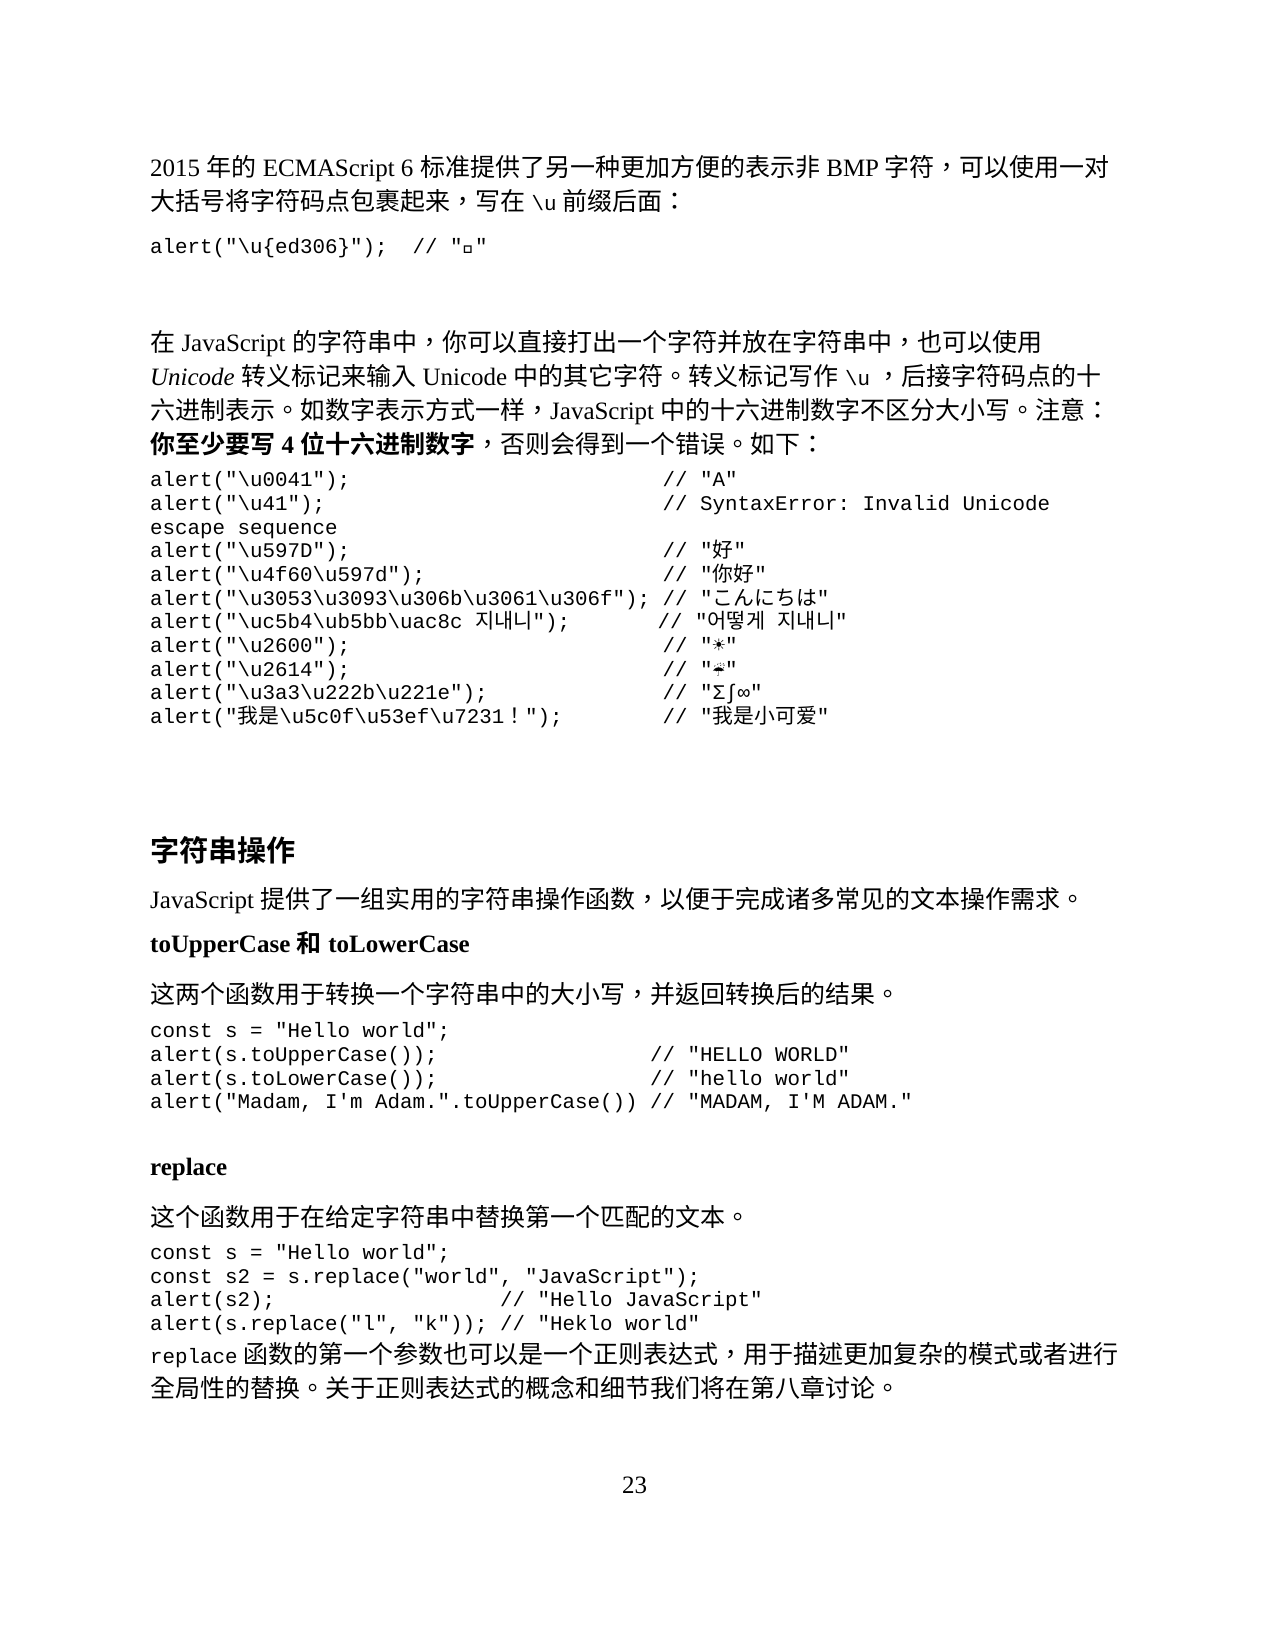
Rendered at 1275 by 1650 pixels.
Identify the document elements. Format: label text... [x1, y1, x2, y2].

text replace 函数的第一个参数也可以是一个正则表达式，用于描述更加复杂的模式或者进行全局性的替换。关于正则表达式的概念和细节我们将在第八章讨论。 [150, 1337, 1125, 1405]
text toUpperCase 和 toLowerCase [150, 925, 1125, 959]
text alert("\uc5b4\ub5bb\uac8c 지내니"); // "어떻게 지내니" [150, 611, 1125, 635]
text JavaScript 提供了一组实用的字符串操作函数，以便于完成诸多常见的文本操作需求。 [150, 882, 1125, 916]
text alert("\u41"); // SyntaxError: Invalid Unicode escape sequence [150, 493, 1125, 540]
text alert("我是\u5c0f\u53ef\u7231！"); // "我是小可爱" [150, 706, 1125, 729]
text alert("\u0041"); // "A" [150, 469, 1125, 493]
text alert("\u597D"); // "好" [150, 540, 1125, 564]
text alert("\u2600"); // "☀" [150, 635, 1125, 659]
subtitle 字符串操作 [150, 830, 1125, 870]
text alert(s.toLowerCase()); // "hello world" [150, 1067, 1125, 1091]
text const s2 = s.replace("world", "JavaScript"); [150, 1266, 1125, 1289]
text alert(s.toUpperCase()); // "HELLO WORLD" [150, 1044, 1125, 1067]
text alert(s2); // "Hello JavaScript" [150, 1289, 1125, 1313]
text replace [150, 1152, 1125, 1181]
text 2015 年的 ECMAScript 6 标准提供了另一种更加方便的表示非 BMP 字符，可以使用一对大括号将字符码点包裹起来，写在 \u 前缀后面： [150, 150, 1125, 218]
text alert("Madam, I'm Adam.".toUpperCase()) // "MADAM, I'M ADAM." [150, 1091, 1125, 1115]
text alert("\u{ed306}"); // "󭌆" [150, 236, 1125, 260]
text 这两个函数用于转换一个字符串中的大小写，并返回转换后的结果。 [150, 977, 1125, 1011]
text alert(s.replace("l", "k")); // "Heklo world" [150, 1313, 1125, 1337]
text alert("\u3053\u3093\u306b\u3061\u306f"); // "こんにちは" [150, 588, 1125, 611]
text 在 JavaScript 的字符串中，你可以直接打出一个字符并放在字符串中，也可以使用 Unicode 转义标记来输入 Unicode 中的其它字符。转义标记写作 \u ，后接字符码点的十六进制表示。如数字表示方式一样，JavaScript 中的十六进制数字不区分大小写。注意：你至少要写 4 位十六进制数字，否则会得到一个错误。如下： [150, 324, 1125, 461]
text const s = "Hello world"; [150, 1020, 1125, 1044]
text alert("\u3a3\u222b\u221e"); // "Σ∫∞" [150, 682, 1125, 706]
text 这个函数用于在给定字符串中替换第一个匹配的文本。 [150, 1199, 1125, 1233]
text alert("\u4f60\u597d"); // "你好" [150, 564, 1125, 588]
text const s = "Hello world"; [150, 1242, 1125, 1266]
text alert("\u2614"); // "☔" [150, 659, 1125, 682]
